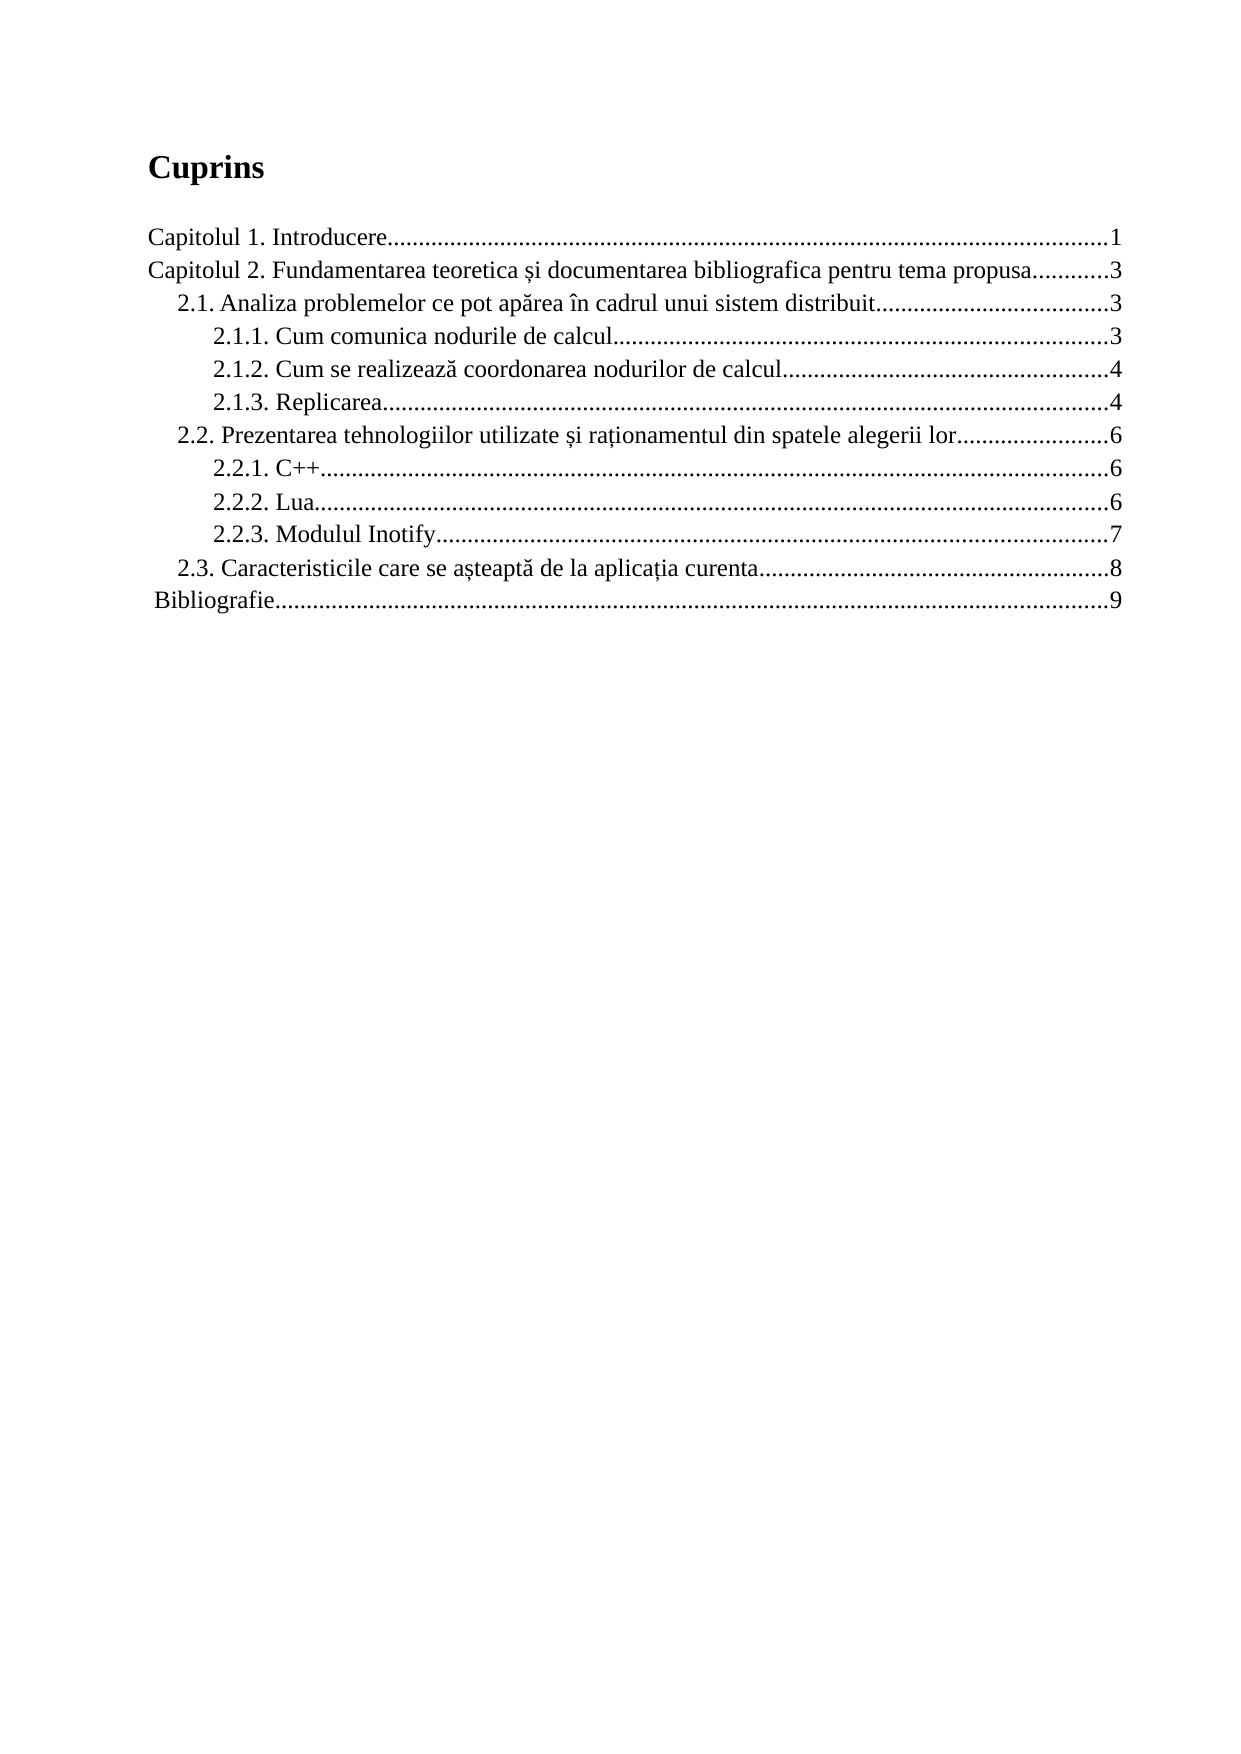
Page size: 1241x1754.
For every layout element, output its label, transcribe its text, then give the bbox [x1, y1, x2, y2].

text 2.2.2. Lua 6 [207, 487, 1122, 515]
text 2.1.3. Replicarea 4 [207, 387, 1122, 416]
text 2.2.3. Modulul Inotify 7 [207, 519, 1122, 548]
text 2.1.2. Cum se realizează coordonarea nodurilor de calcul. 4 [207, 354, 1122, 383]
subtitle Cuprins [148, 147, 1122, 185]
text 2.2.1. C++ 6 [207, 453, 1122, 482]
text 2.3. Caracteristicile care se așteaptă de la aplicația curenta 8 [177, 553, 1122, 581]
text Bibliografie 9 [148, 586, 1122, 614]
text 2.2. Prezentarea tehnologiilor utilizate și raționamentul din spatele alegerii lor 6 [177, 421, 1122, 449]
text 2.1. Analiza problemelor ce pot apărea în cadrul unui sistem distribuit 3 [177, 288, 1122, 317]
text 2.1.1. Cum comunica nodurile de calcul. 3 [207, 321, 1122, 350]
text Capitolul 1. Introducere 1 [148, 222, 1122, 251]
text Capitolul 2. Fundamentarea teoretica și documentarea bibliografica pentru tema propusa. 3 [148, 255, 1122, 284]
